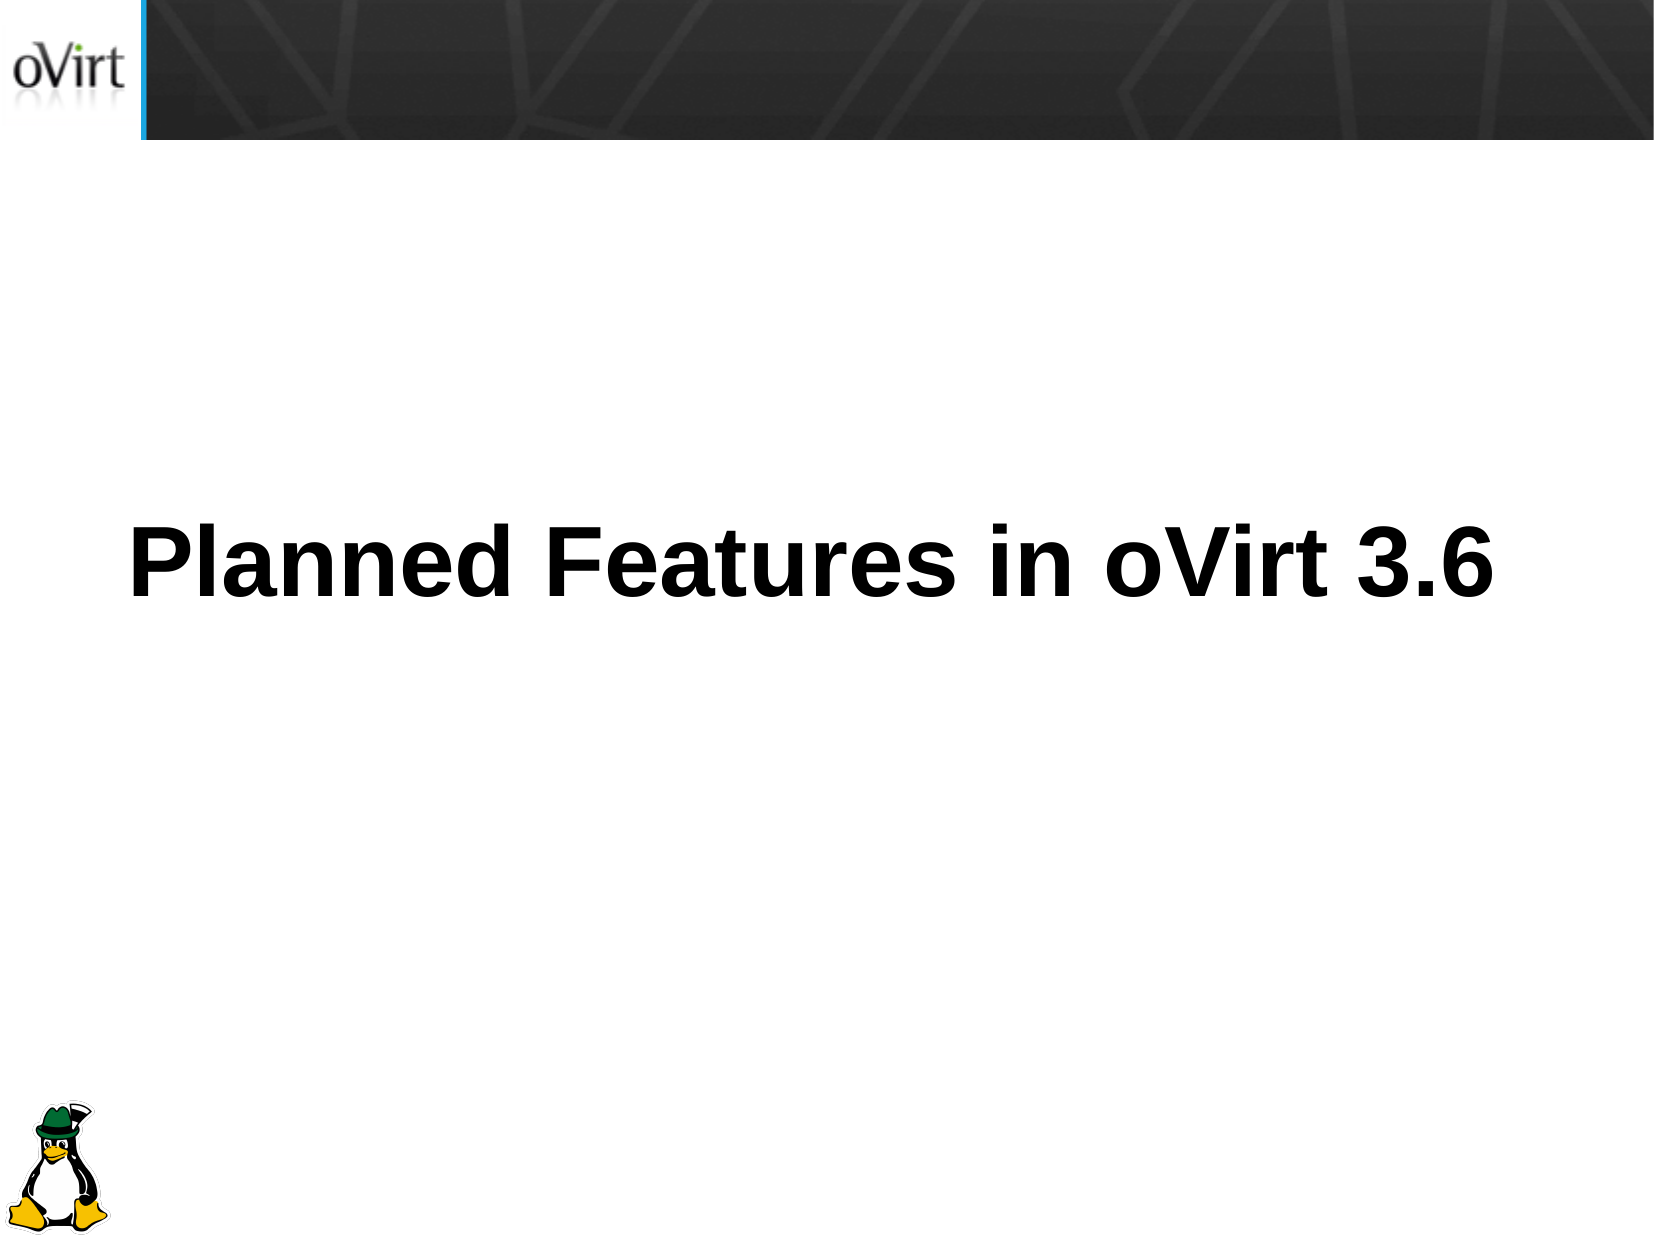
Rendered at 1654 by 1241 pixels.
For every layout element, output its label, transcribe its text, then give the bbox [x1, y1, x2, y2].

text_box Planned Features in oVirt 3.6 [112, 498, 1549, 737]
picture [0, 0, 1654, 140]
picture [5, 1100, 111, 1235]
